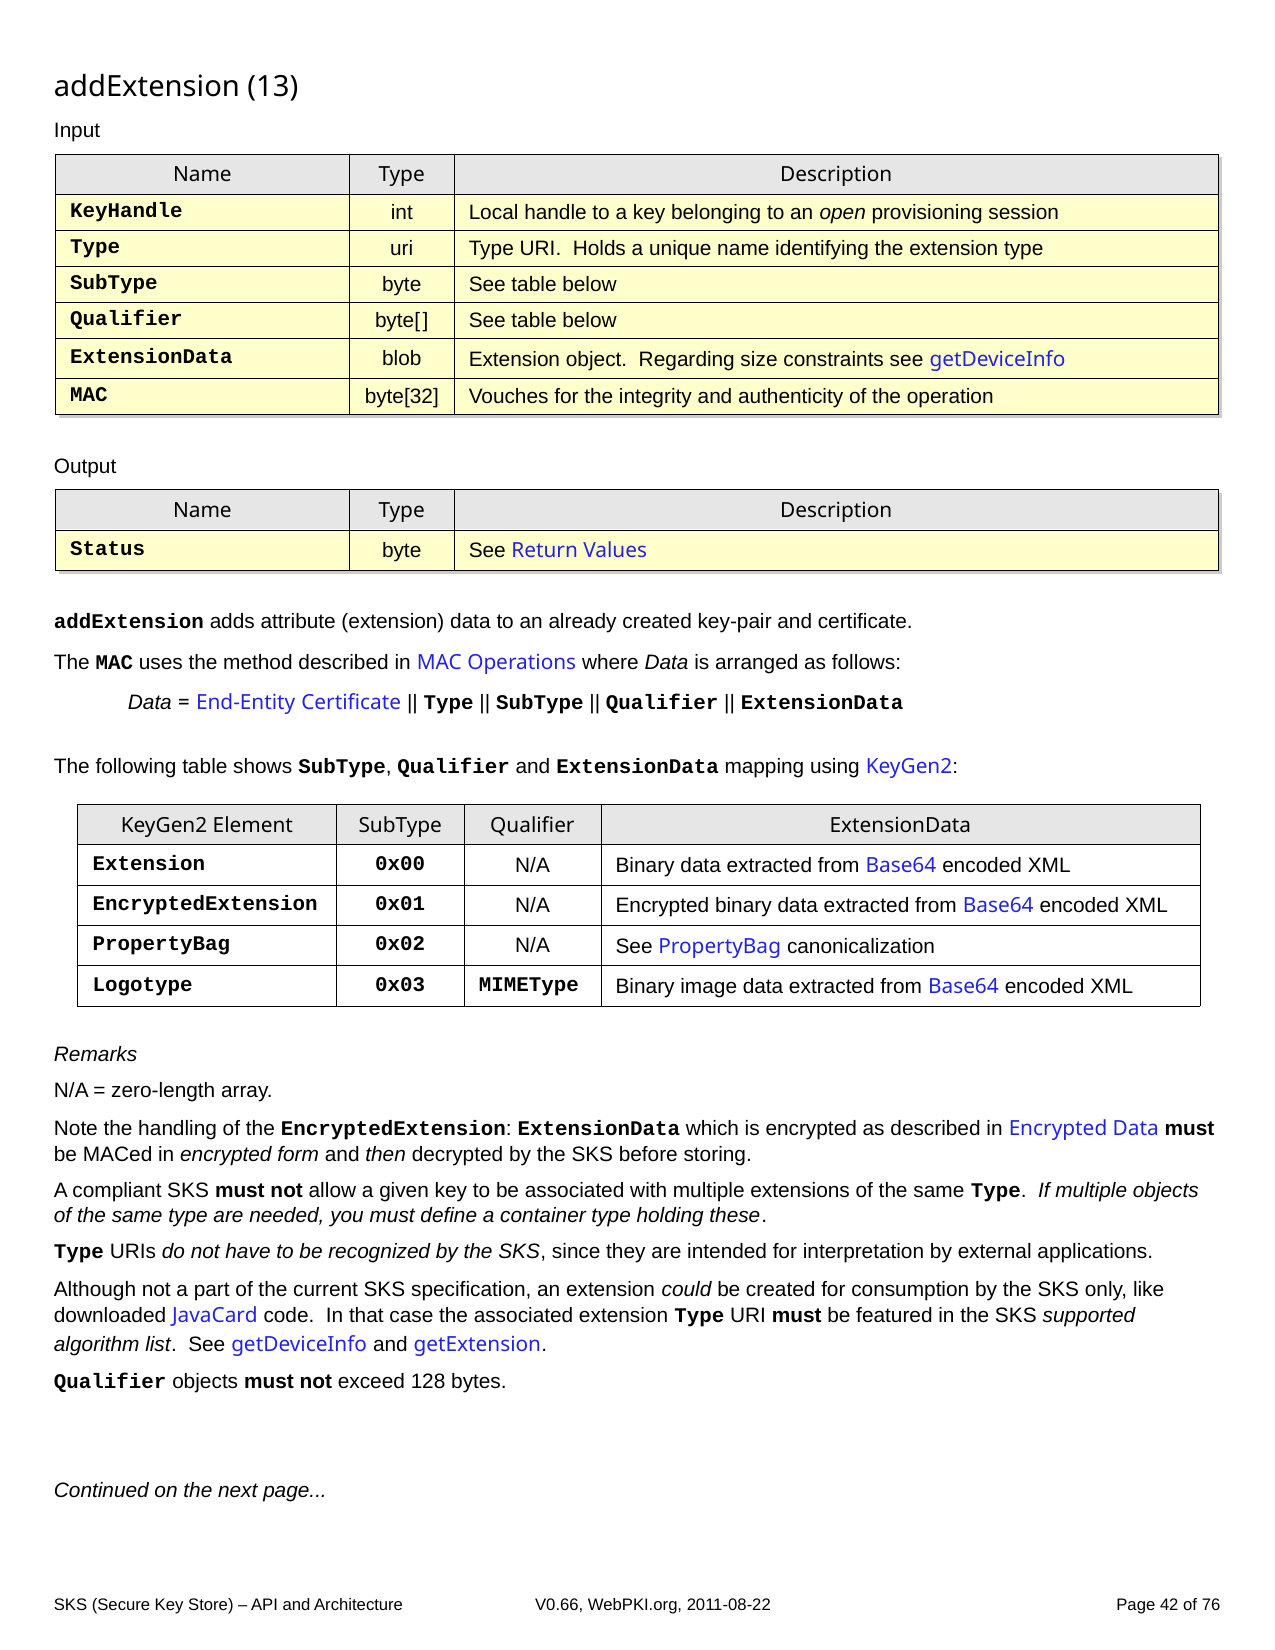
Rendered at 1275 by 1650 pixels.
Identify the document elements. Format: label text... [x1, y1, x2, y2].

text Although not a part of the current SKS specification, an extension could be created for consumption by the SKS only, like downloaded JavaCard code. In that case the associated extension Type URI must be featured in the SKS supported algorithm list. See getDeviceInfo and getExtension. [54, 1277, 1221, 1357]
table_cell Binary image data extracted from Base64 encoded XML [602, 966, 1200, 1006]
text The MAC uses the method described in MAC Operations where Data is arranged as follows: [54, 647, 1221, 676]
table_header Qualifier [465, 805, 601, 844]
table_cell N/A [465, 886, 601, 925]
table_cell KeyHandle [56, 195, 349, 230]
text Output [54, 453, 1221, 477]
table_cell 0x00 [337, 845, 464, 884]
table_header Name [56, 490, 349, 529]
table_cell int [350, 195, 454, 230]
table_cell Extension [78, 845, 336, 884]
table_cell byte [350, 267, 454, 302]
table_cell Local handle to a key belonging to an open provisioning session [455, 195, 1218, 230]
table_header SubType [337, 805, 464, 844]
text N/A = zero-length array. [54, 1077, 1221, 1101]
table_cell Qualifier [56, 303, 349, 338]
text A compliant SKS must not allow a given key to be associated with multiple extensions of the same Type. If multiple objects of the same type are needed, you must define a container type holding these. [54, 1177, 1221, 1227]
table_cell 0x02 [337, 926, 464, 965]
table_header Description [455, 490, 1218, 529]
table_cell byte⁮[32] [350, 379, 454, 414]
table_cell MIMEType [465, 966, 601, 1006]
text Qualifier objects must not exceed 128 bytes. [54, 1369, 1221, 1395]
table_cell ExtensionData [56, 339, 349, 378]
table_cell SubType [56, 267, 349, 302]
text Type URIs do not have to be recognized by the SKS, since they are intended for interpretation by external applications. [54, 1239, 1221, 1265]
table_cell Binary data extracted from Base64 encoded XML [602, 845, 1200, 884]
table_cell N/A [465, 926, 601, 965]
text Input [54, 118, 1221, 142]
text The following table shows SubType, Qualifier and ExtensionData mapping using KeyGen2: [54, 728, 1221, 804]
table_cell Status [56, 531, 349, 570]
table_cell See table below [455, 303, 1218, 338]
table_header Type [350, 155, 454, 194]
table_header Type [350, 490, 454, 529]
table_cell uri [350, 231, 454, 266]
table_cell N/A [465, 845, 601, 884]
table_cell 0x03 [337, 966, 464, 1006]
text Data = End-Entity Certificate || Type || SubType || Qualifier || ExtensionData [54, 687, 1221, 716]
text addExtension adds attribute (extension) data to an already created key-pair and certificate. [54, 609, 1221, 635]
table_cell Type [56, 231, 349, 266]
text Continued on the next page... [54, 1478, 1221, 1502]
table_cell Type URI. Holds a unique name identifying the extension type [455, 231, 1218, 266]
table_cell EncryptedExtension [78, 886, 336, 925]
subtitle addExtension (13) [54, 66, 1221, 105]
table_cell MAC [56, 379, 349, 414]
table_header KeyGen2 Element [78, 805, 336, 844]
table_cell 0x01 [337, 886, 464, 925]
text Note the handling of the EncryptedExtension: ExtensionData which is encrypted as described in Encrypted Data must be MACed in encrypted form and then decrypted by the SKS before storing. [54, 1113, 1221, 1166]
table_header Name [56, 155, 349, 194]
table_cell blob [350, 339, 454, 378]
table_cell PropertyBag [78, 926, 336, 965]
table_cell Extension object. Regarding size constraints see getDeviceInfo [455, 339, 1218, 378]
table_header Description [455, 155, 1218, 194]
table_cell See table below [455, 267, 1218, 302]
table_cell See PropertyBag canonicalization [602, 926, 1200, 965]
table_cell Logotype [78, 966, 336, 1006]
table_cell byte [350, 531, 454, 570]
table_cell Encrypted binary data extracted from Base64 encoded XML [602, 886, 1200, 925]
table_header ExtensionData [602, 805, 1200, 844]
table_cell See Return Values [455, 531, 1218, 570]
table_cell Vouches for the integrity and authenticity of the operation [455, 379, 1218, 414]
text Remarks [54, 1042, 1221, 1066]
table_cell byte⁮[ ] [350, 303, 454, 338]
